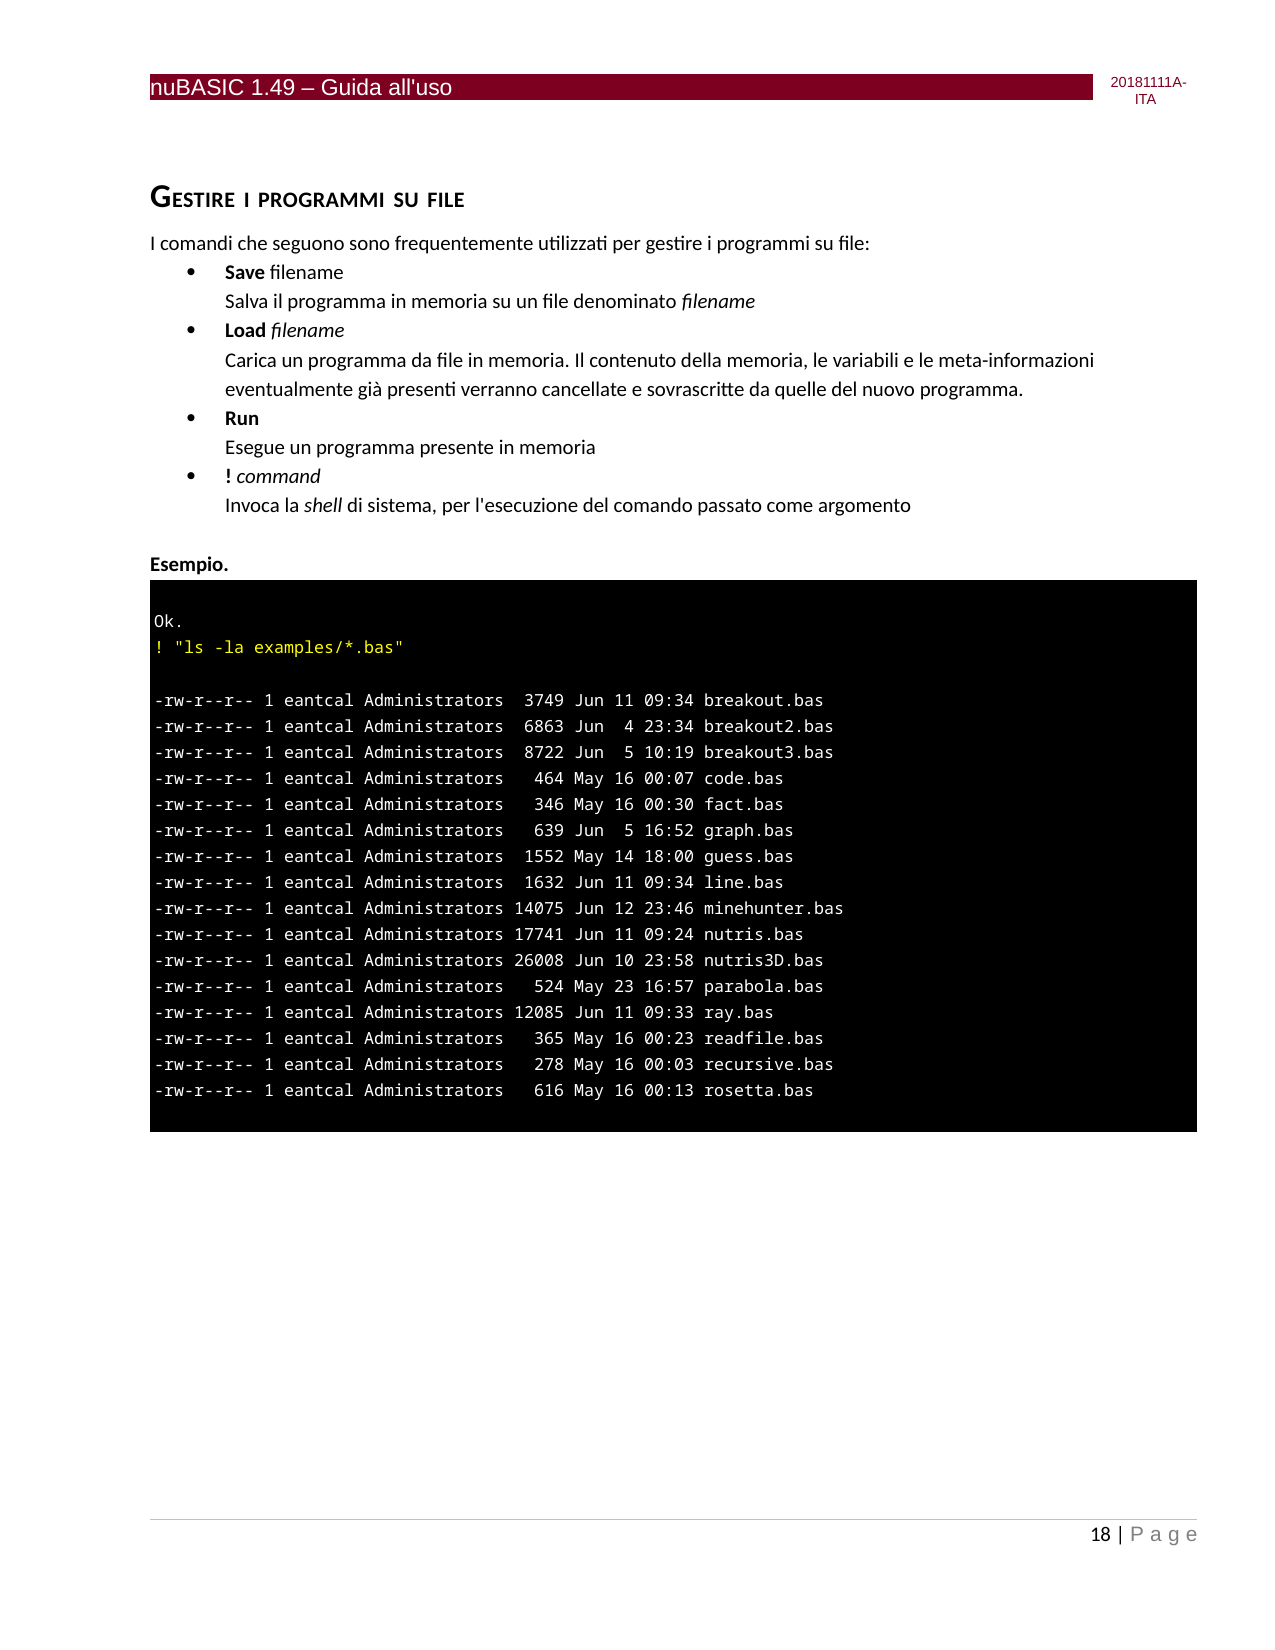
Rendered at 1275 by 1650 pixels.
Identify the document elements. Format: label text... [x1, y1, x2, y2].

list -rw-r--r-- 1 eantcal Administrators 12085 Jun 11 09:33 ray.bas [151, 997, 1196, 1023]
list Ok. ! "ls -la examples/*.bas" [151, 606, 1196, 684]
list -rw-r--r-- 1 eantcal Administrators 639 Jun 5 16:52 graph.bas [151, 814, 1196, 841]
text I comandi che seguono sono frequentemente utilizzati per gestire i programmi su file: [150, 230, 1197, 256]
subtitle Gestire i programmi su file [150, 175, 1197, 216]
list Load filename Carica un programma da file in memoria. Il contenuto della memoria, le variabili e le meta-informazioni eventualmente già presenti verranno cancellate e sovrascritte da quelle del nuovo programma. [187, 318, 1197, 401]
list ! command Invoca la shell di sistema, per l'esecuzione del comando passato come argomento [187, 463, 1197, 518]
list -rw-r--r-- 1 eantcal Administrators 26008 Jun 10 23:58 nutris3D.bas [151, 945, 1196, 971]
list -rw-r--r-- 1 eantcal Administrators 8722 Jun 5 10:19 breakout3.bas [151, 736, 1196, 762]
list -rw-r--r-- 1 eantcal Administrators 524 May 23 16:57 parabola.bas [151, 971, 1196, 997]
list -rw-r--r-- 1 eantcal Administrators 1632 Jun 11 09:34 line.bas [151, 867, 1196, 893]
list -rw-r--r-- 1 eantcal Administrators 6863 Jun 4 23:34 breakout2.bas [151, 710, 1196, 736]
list -rw-r--r-- 1 eantcal Administrators 365 May 16 00:23 readfile.bas [151, 1023, 1196, 1049]
list -rw-r--r-- 1 eantcal Administrators 616 May 16 00:13 rosetta.bas [151, 1075, 1196, 1101]
list Save filename Salva il programma in memoria su un file denominato filename [187, 259, 1197, 314]
list -rw-r--r-- 1 eantcal Administrators 464 May 16 00:07 code.bas [151, 762, 1196, 788]
list -rw-r--r-- 1 eantcal Administrators 346 May 16 00:30 fact.bas [151, 788, 1196, 814]
list -rw-r--r-- 1 eantcal Administrators 278 May 16 00:03 recursive.bas [151, 1049, 1196, 1075]
list -rw-r--r-- 1 eantcal Administrators 17741 Jun 11 09:24 nutris.bas [151, 919, 1196, 945]
list -rw-r--r-- 1 eantcal Administrators 1552 May 14 18:00 guess.bas [151, 841, 1196, 867]
list Run Esegue un programma presente in memoria [187, 405, 1197, 460]
text Esempio. [150, 551, 1197, 576]
list -rw-r--r-- 1 eantcal Administrators 14075 Jun 12 23:46 minehunter.bas [151, 893, 1196, 919]
list -rw-r--r-- 1 eantcal Administrators 3749 Jun 11 09:34 breakout.bas [151, 684, 1196, 710]
